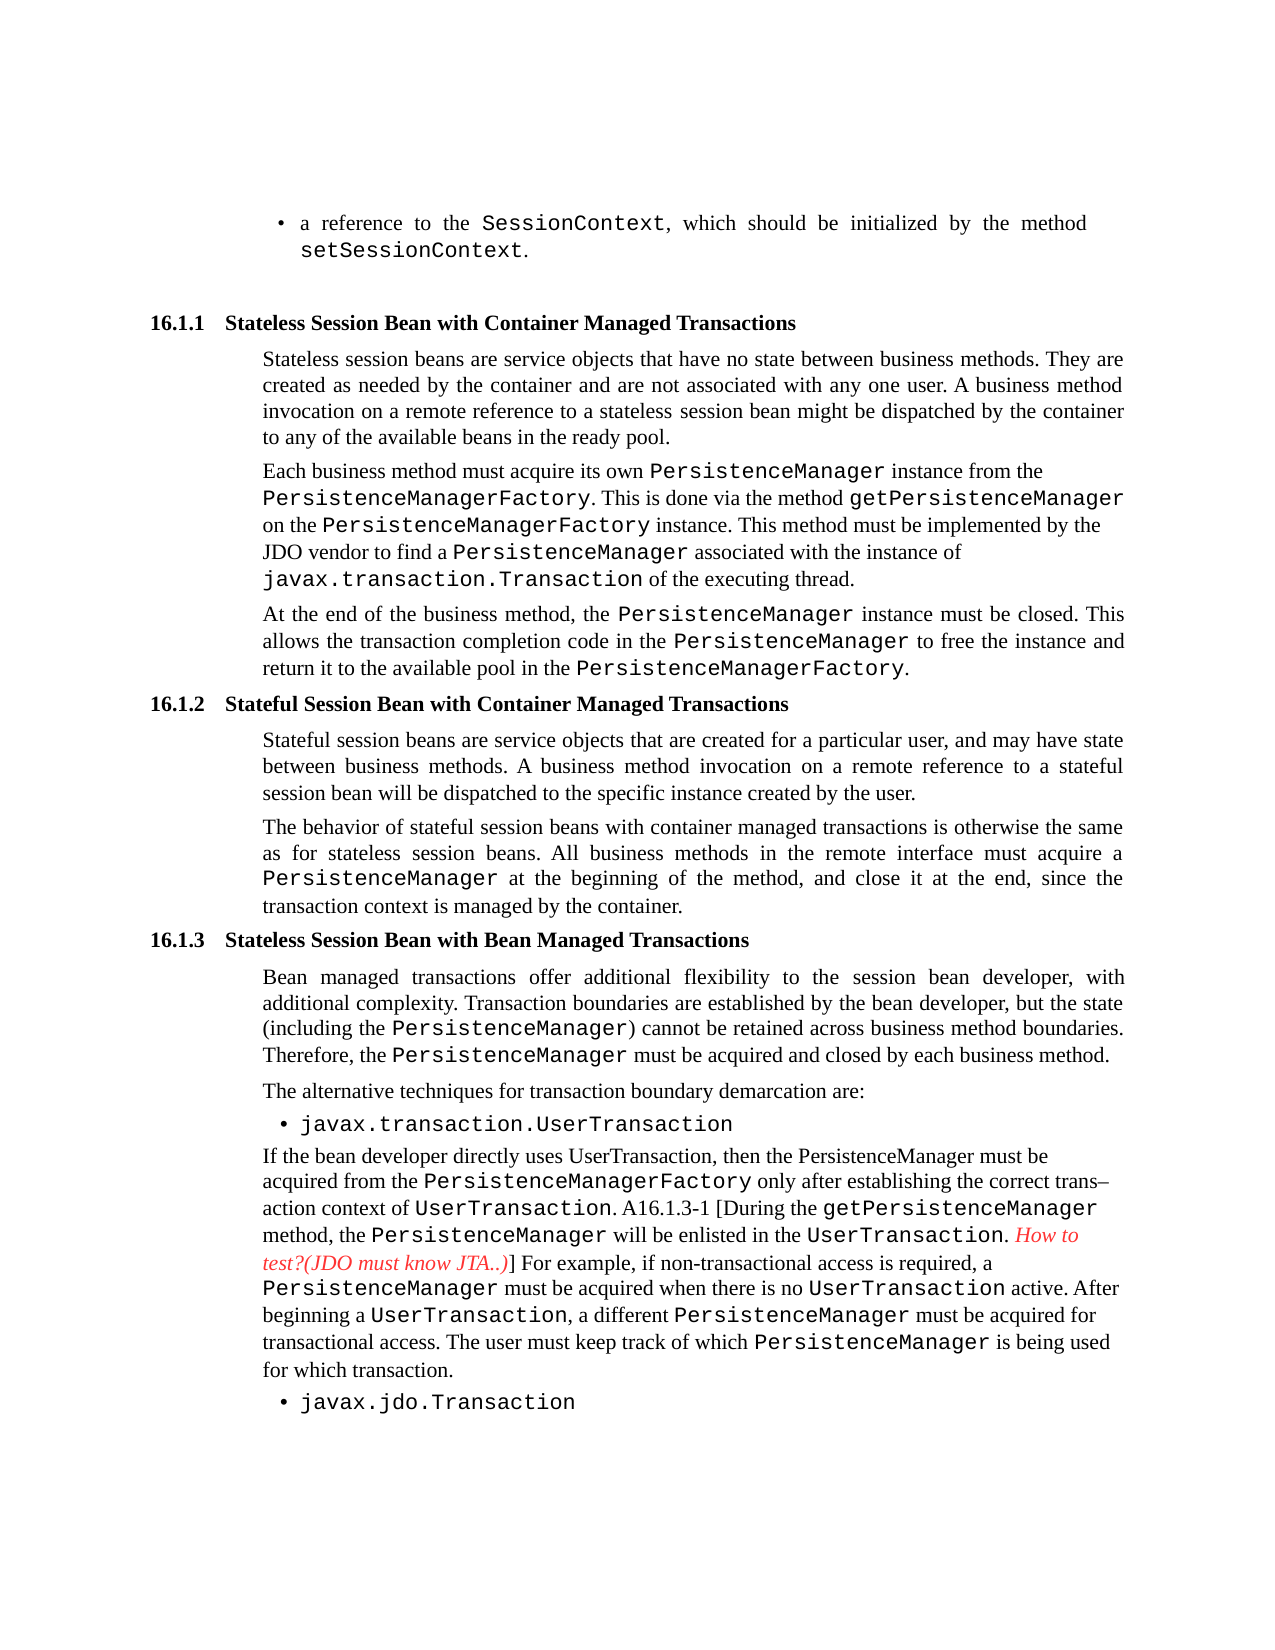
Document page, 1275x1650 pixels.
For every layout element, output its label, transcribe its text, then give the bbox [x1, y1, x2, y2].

text Stateless session beans are service objects that have no state between business methods. They are created as needed by the container and are not associated with any one user. A business method invocation on a remote reference to a stateless session bean might be dispatched by the container to any of the available beans in the ready pool. [262, 345, 1125, 449]
text • javax.jdo.Transaction [277, 1390, 1087, 1416]
subtitle Stateless Session Bean with Container Managed Transactions [150, 309, 1125, 335]
text • a reference to the SessionContext, which should be initialized by the method setSessionContext. [277, 210, 1087, 264]
text • javax.transaction.UserTransaction [277, 1112, 1087, 1138]
text If the bean developer directly uses UserTransaction, then the PersistenceManager must be acquired from the PersistenceManagerFactory only after establishing the correct trans–action context of UserTransaction. A16.1.3-1 [During the getPersistenceManager method, the PersistenceManager will be enlisted in the UserTransaction. How to test?(JDO must know JTA..)] For example, if non-transactional access is required, a PersistenceManager must be acquired when there is no UserTransaction active. After beginning a UserTransaction, a different PersistenceManager must be acquired for transactional access. The user must keep track of which PersistenceManager is being used for which transaction. [262, 1142, 1125, 1382]
text Bean managed transactions offer additional flexibility to the session bean developer, with additional complexity. Transaction boundaries are established by the bean developer, but the state (including the PersistenceManager) cannot be retained across business method boundaries. Therefore, the PersistenceManager must be acquired and closed by each business method. [262, 963, 1125, 1069]
subtitle Stateless Session Bean with Bean Managed Transactions [150, 927, 1125, 953]
text The alternative techniques for transaction boundary demarcation are: [262, 1077, 1125, 1103]
text Stateful session beans are service objects that are created for a particular user, and may have state between business methods. A business method invocation on a remote reference to a stateful session bean will be dispatched to the specific instance created by the user. [262, 727, 1125, 805]
text At the end of the business method, the PersistenceManager instance must be closed. This allows the transaction completion code in the PersistenceManager to free the instance and return it to the available pool in the PersistenceManagerFactory. [262, 601, 1125, 682]
subtitle Stateful Session Bean with Container Managed Transactions [150, 690, 1125, 716]
text The behavior of stateful session beans with container managed transactions is otherwise the same as for stateless session beans. All business methods in the remote interface must acquire a PersistenceManager at the beginning of the method, and close it at the end, since the transaction context is managed by the container. [262, 813, 1125, 918]
text Each business method must acquire its own PersistenceManager instance from the PersistenceManagerFactory. This is done via the method getPersistenceManager on the PersistenceManagerFactory instance. This method must be implemented by the JDO vendor to find a PersistenceManager associated with the instance of javax.transaction.Transaction of the executing thread. [262, 458, 1125, 593]
